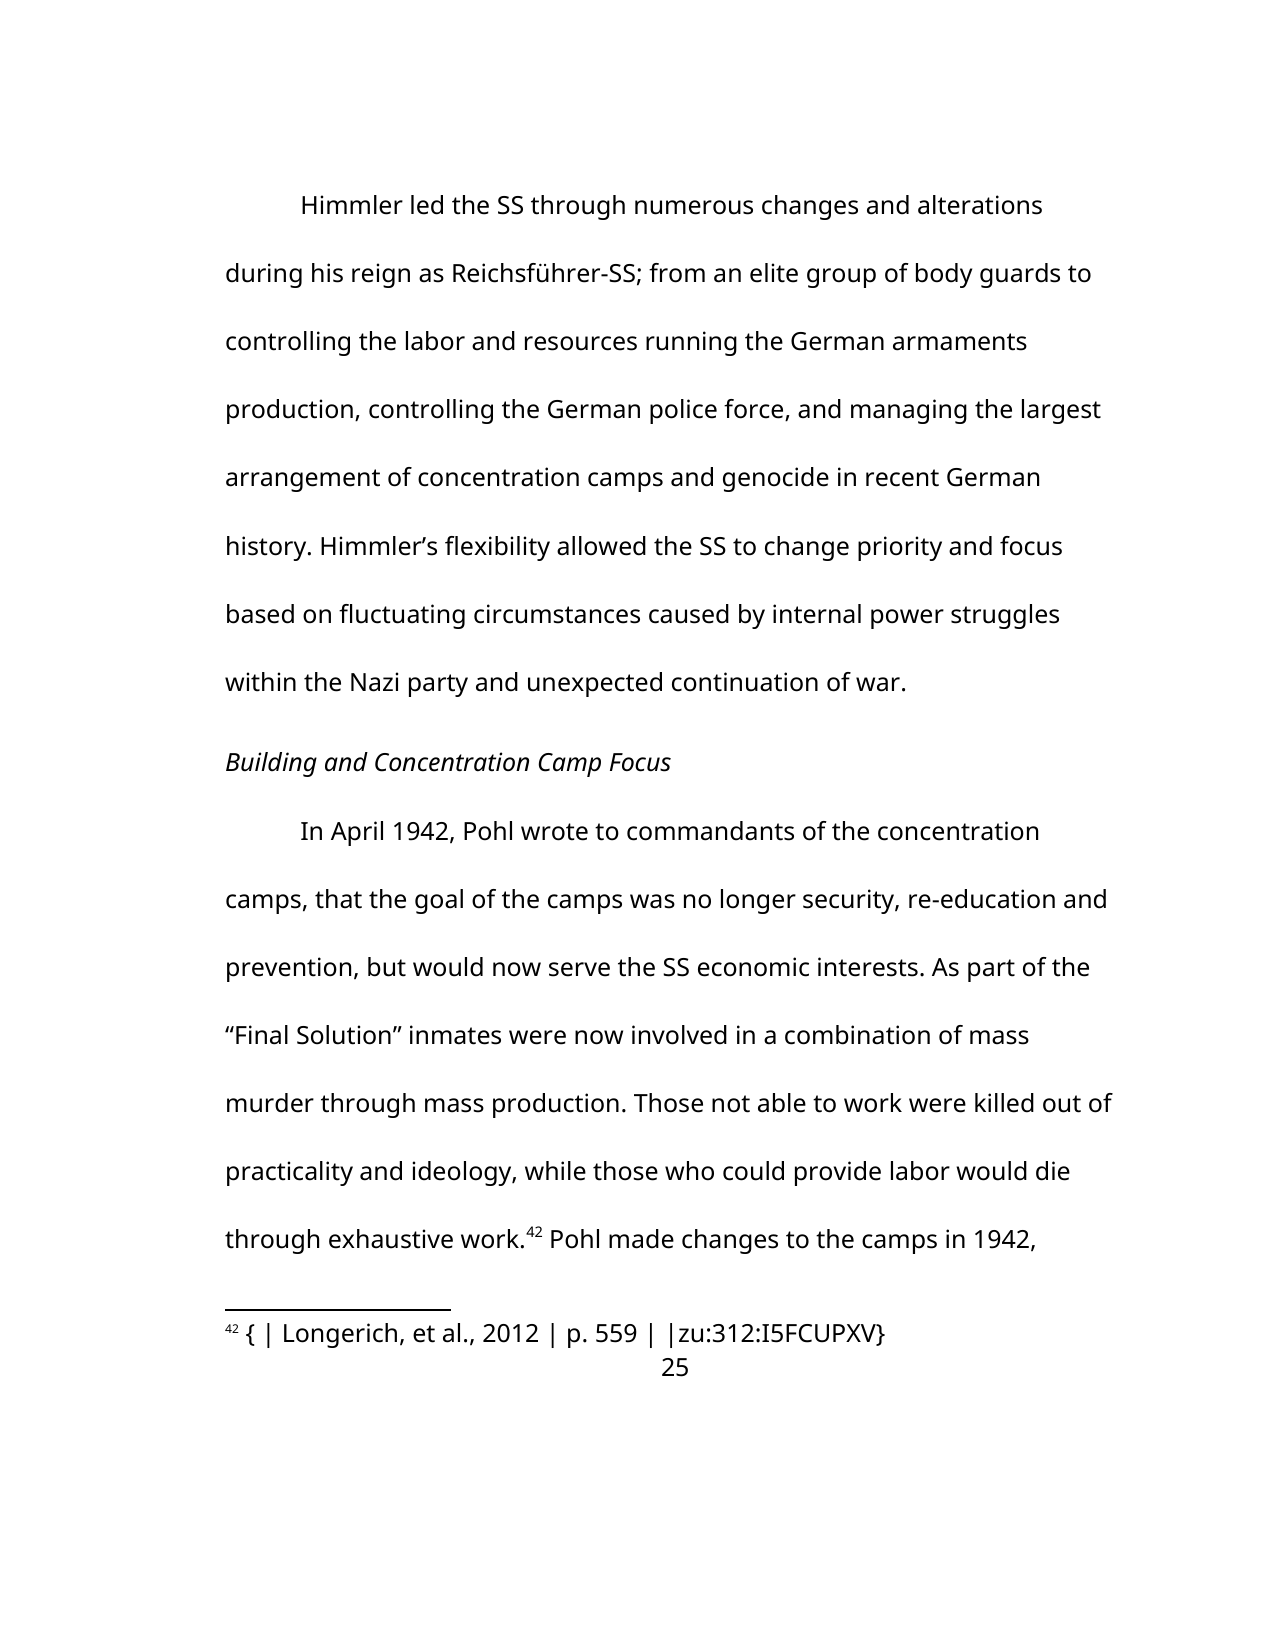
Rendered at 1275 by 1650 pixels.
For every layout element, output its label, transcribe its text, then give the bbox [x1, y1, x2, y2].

text Himmler led the SS through numerous changes and alterations during his reign as Reichsführer-SS; from an elite group of body guards to controlling the labor and resources running the German armaments production, controlling the German police force, and managing the largest arrangement of concentration camps and genocide in recent German history. Himmler’s flexibility allowed the SS to change priority and focus based on fluctuating circumstances caused by internal power struggles within the Nazi party and unexpected continuation of war. [225, 187, 1125, 698]
text In April 1942, Pohl wrote to commandants of the concentration camps, that the goal of the camps was no longer security, re-education and prevention, but would now serve the SS economic interests. As part of the “Final Solution” inmates were now involved in a combination of mass murder through mass production. Those not able to work were killed out of practicality and ideology, while those who could provide labor would die through exhaustive work. Pohl made changes to the camps in 1942, [225, 813, 1125, 1256]
text Building and Concentration Camp Focus [225, 745, 1125, 779]
text { | Longerich, et al., 2012 | p. 559 | |zu:312:I5FCUPXV} [225, 1316, 1125, 1350]
